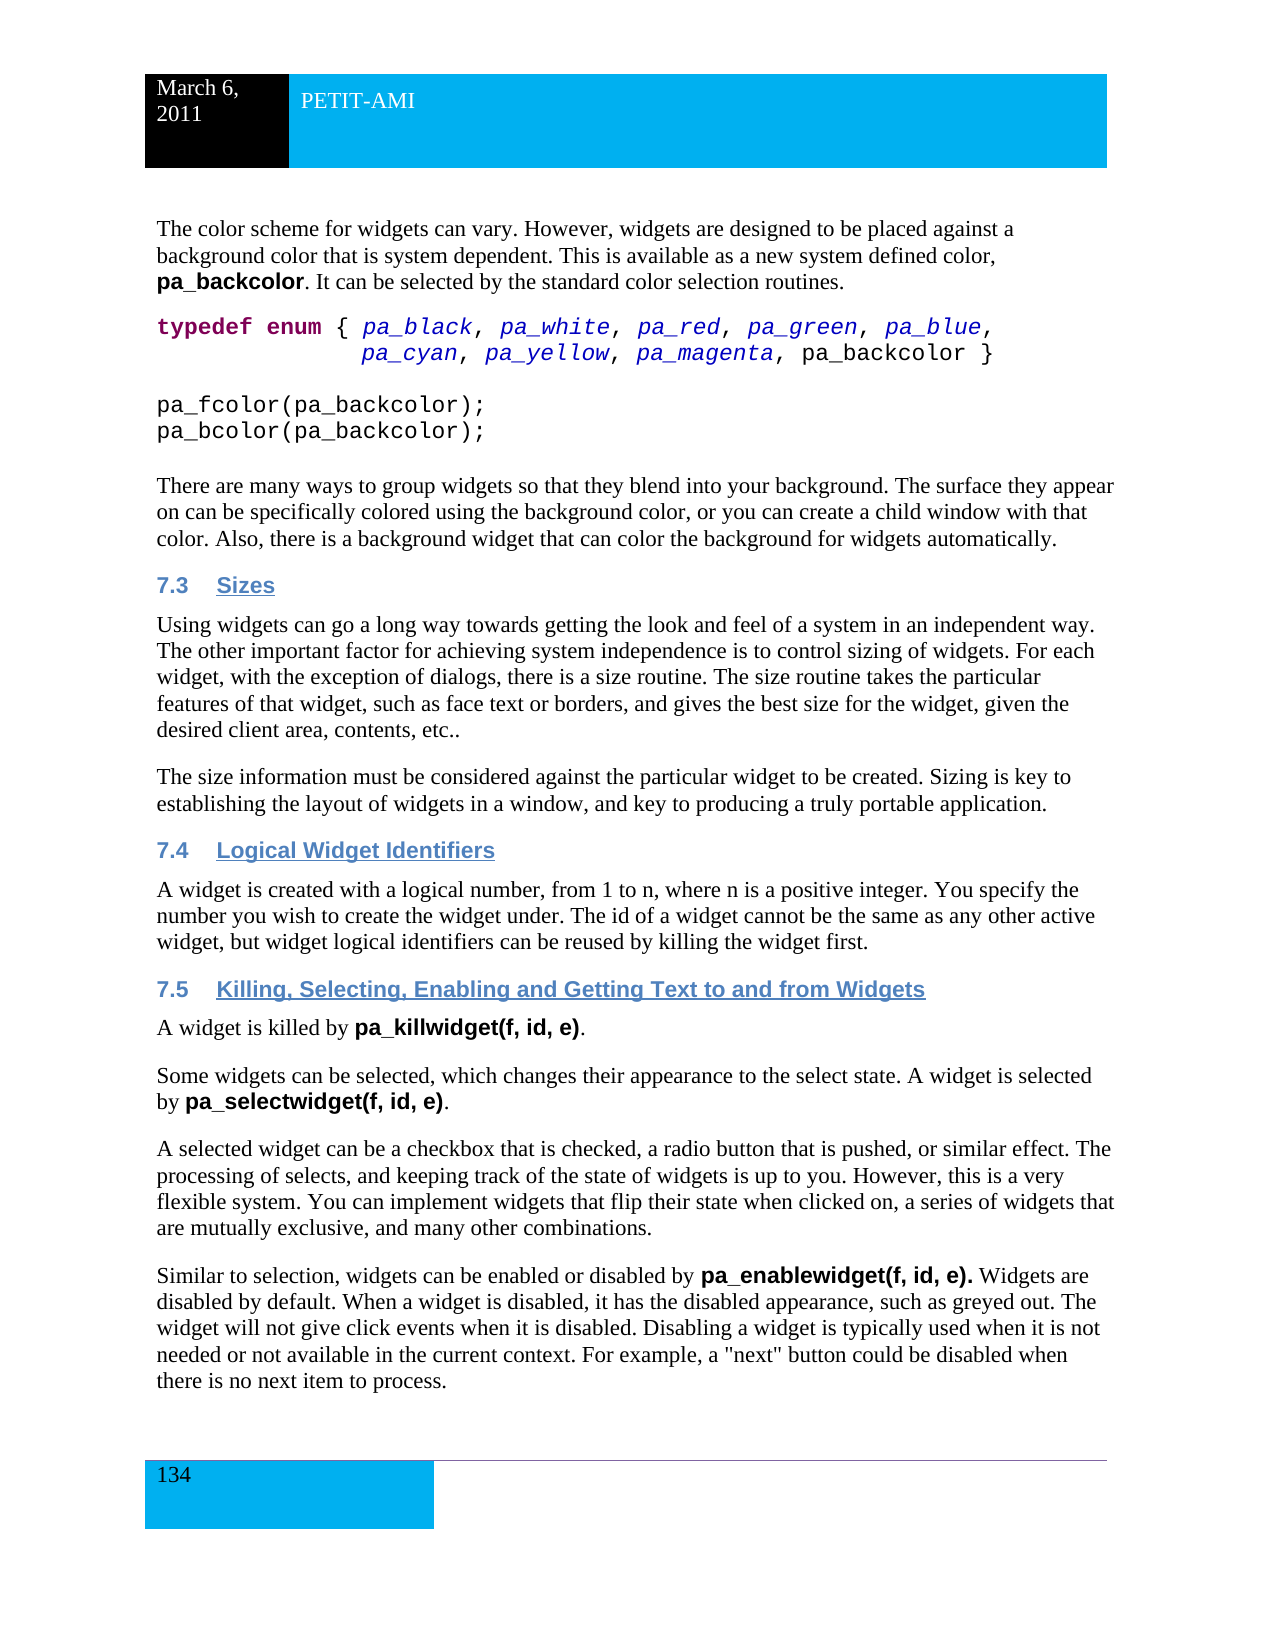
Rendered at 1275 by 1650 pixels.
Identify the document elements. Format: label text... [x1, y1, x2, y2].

text The color scheme for widgets can vary. However, widgets are designed to be placed against a background color that is system dependent. This is available as a new system defined color, pa_backcolor. It can be selected by the standard color selection routines. [156, 215, 1118, 294]
text pa_cyan, pa_yellow, pa_magenta, pa_backcolor } [156, 341, 1118, 367]
text pa_bcolor(pa_backcolor); [156, 419, 1118, 446]
text A widget is killed by pa_killwidget(f, id, e). [156, 1014, 1118, 1041]
text Some widgets can be selected, which changes their appearance to the select state. A widget is selected by pa_selectwidget(f, id, e). [156, 1062, 1118, 1114]
text There are many ways to group widgets so that they blend into your background. The surface they appear on can be specifically colored using the background color, or you can create a child window with that color. Also, there is a background widget that can color the background for widgets automatically. [156, 472, 1118, 551]
text typedef enum { pa_black, pa_white, pa_red, pa_green, pa_blue, [156, 315, 1118, 341]
text pa_fcolor(pa_backcolor); [156, 394, 1118, 419]
subtitle Sizes [156, 572, 1118, 598]
text A widget is created with a logical number, from 1 to n, where n is a positive integer. You specify the number you wish to create the widget under. The id of a widget cannot be the same as any other active widget, but widget logical identifiers can be reused by killing the widget first. [156, 876, 1118, 955]
text Using widgets can go a long way towards getting the look and feel of a system in an independent way. The other important factor for achieving system independence is to control sizing of widgets. For each widget, with the exception of dialogs, there is a size routine. The size routine takes the particular features of that widget, such as face text or borders, and gives the best size for the widget, given the desired client area, contents, etc.. [156, 611, 1118, 742]
subtitle Logical Widget Identifiers [156, 837, 1118, 863]
subtitle Killing, Selecting, Enabling and Getting Text to and from Widgets [156, 976, 1118, 1002]
text The size information must be considered against the particular widget to be created. Sizing is key to establishing the layout of widgets in a window, and key to producing a truly portable application. [156, 763, 1118, 816]
text Similar to selection, widgets can be enabled or disabled by pa_enablewidget(f, id, e). Widgets are disabled by default. When a widget is disabled, it has the disabled appearance, such as greyed out. The widget will not give click events when it is disabled. Disabling a widget is typically used when it is not needed or not available in the current context. For example, a "next" button could be disabled when there is no next item to process. [156, 1262, 1118, 1393]
text A selected widget can be a checkbox that is checked, a radio button that is pushed, or similar effect. The processing of selects, and keeping track of the state of widgets is up to you. However, this is a very flexible system. You can implement widgets that flip their state when clicked on, a series of widgets that are mutually exclusive, and many other combinations. [156, 1135, 1118, 1241]
